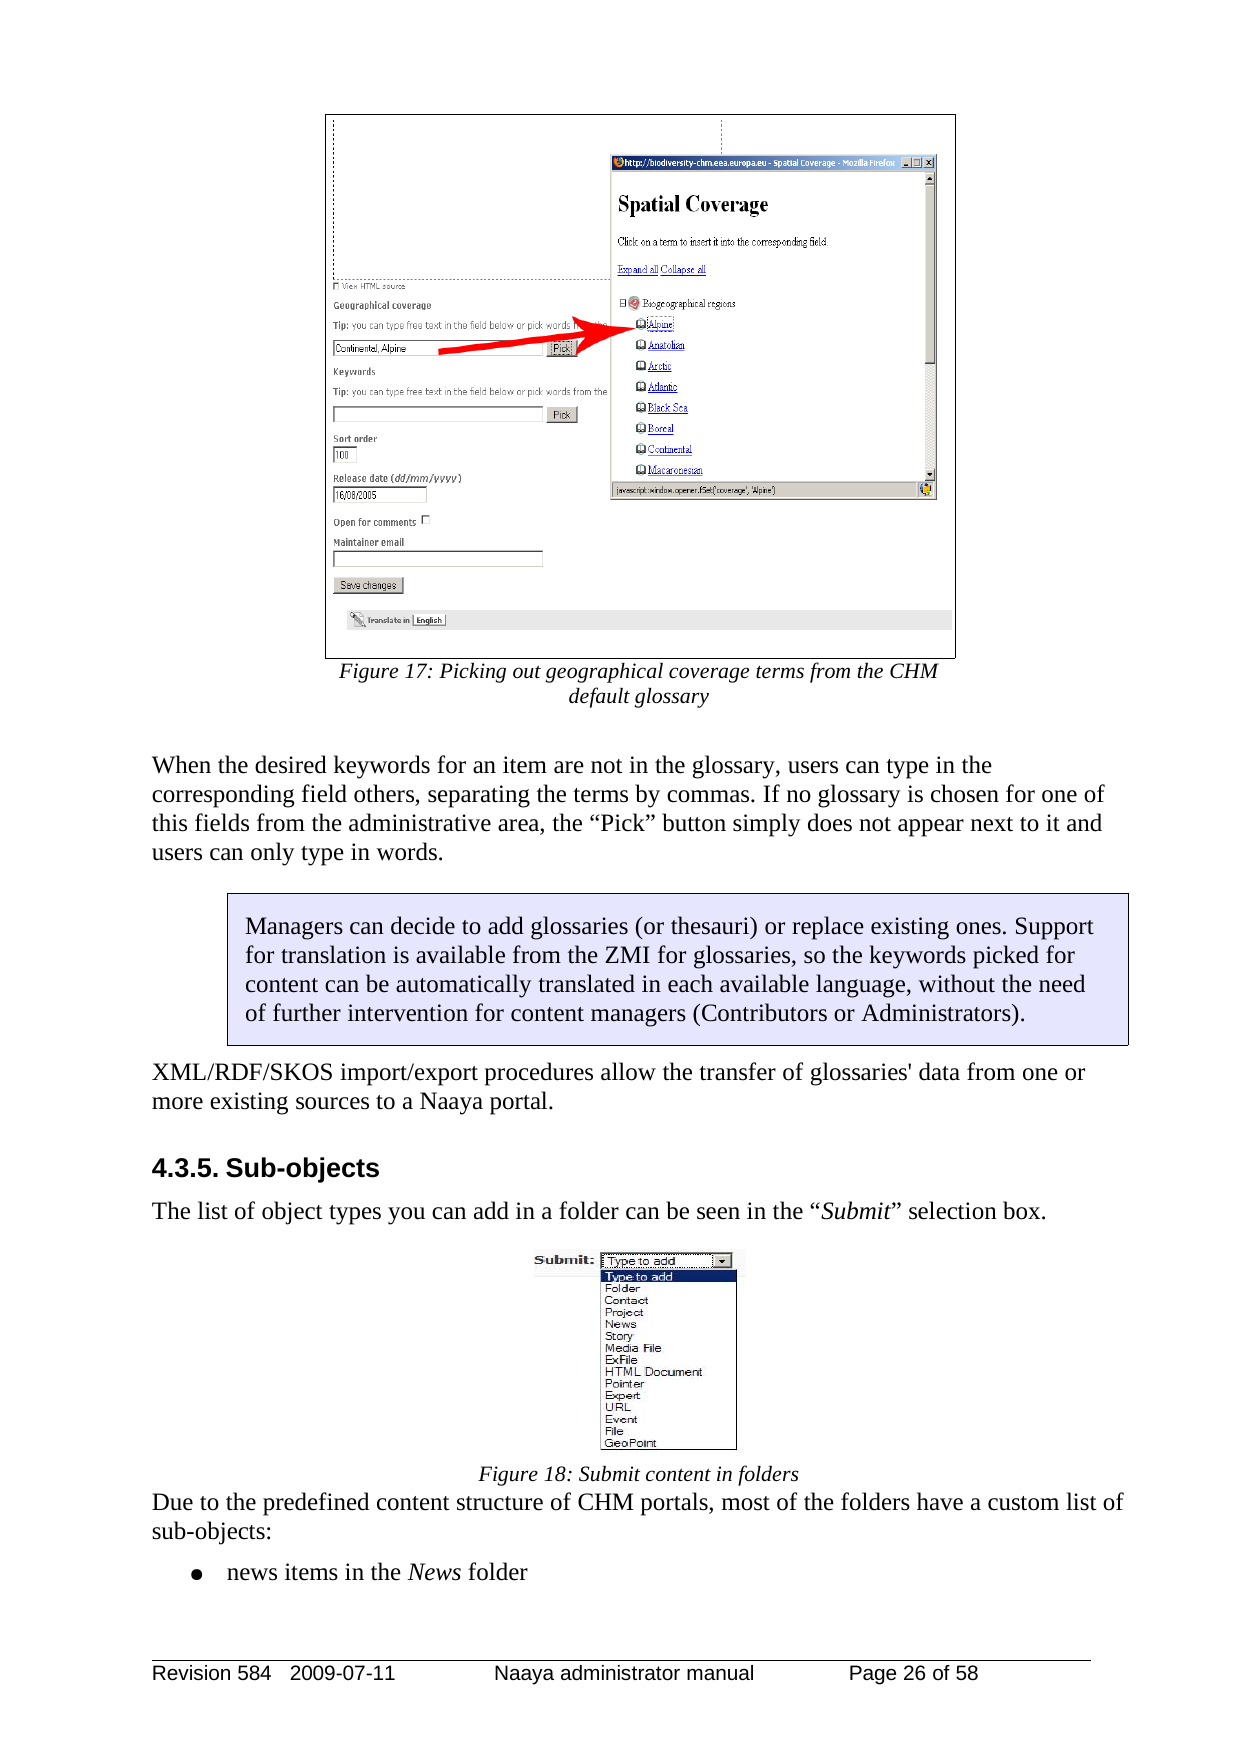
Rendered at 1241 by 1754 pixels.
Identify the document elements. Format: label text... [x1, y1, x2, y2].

picture [533, 1249, 746, 1462]
text Managers can decide to add glossaries (or thesauri) or replace existing ones. Support for translation is available from the ZMI for glossaries, so the keywords picked for content can be automatically translated in each available language, without the need of further intervention for content managers (Contributors or Administrators). [228, 894, 1128, 1045]
text XML/RDF/SKOS import/export procedures allow the transfer of glossaries' data from one or more existing sources to a Naaya portal. [152, 1057, 1128, 1115]
text Figure 17: Picking out geographical coverage terms from the CHM default glossary [324, 115, 955, 709]
text Due to the predefined content structure of CHM portals, most of the folders have a custom list of sub-objects: [152, 1236, 1128, 1545]
subtitle Sub-objects [152, 1152, 1128, 1183]
text When the desired keywords for an item are not in the glossary, users can type in the corresponding field others, separating the terms by commas. If no glossary is chosen for one of this fields from the administrative area, the “Pick” button simply does not appear next to it and users can only type in words. [152, 750, 1128, 866]
text Figure 18: Submit content in folders [457, 1249, 823, 1487]
list news items in the News folder [189, 1557, 1128, 1586]
text The list of object types you can add in a folder can be seen in the “Submit” selection box. [152, 1196, 1128, 1225]
